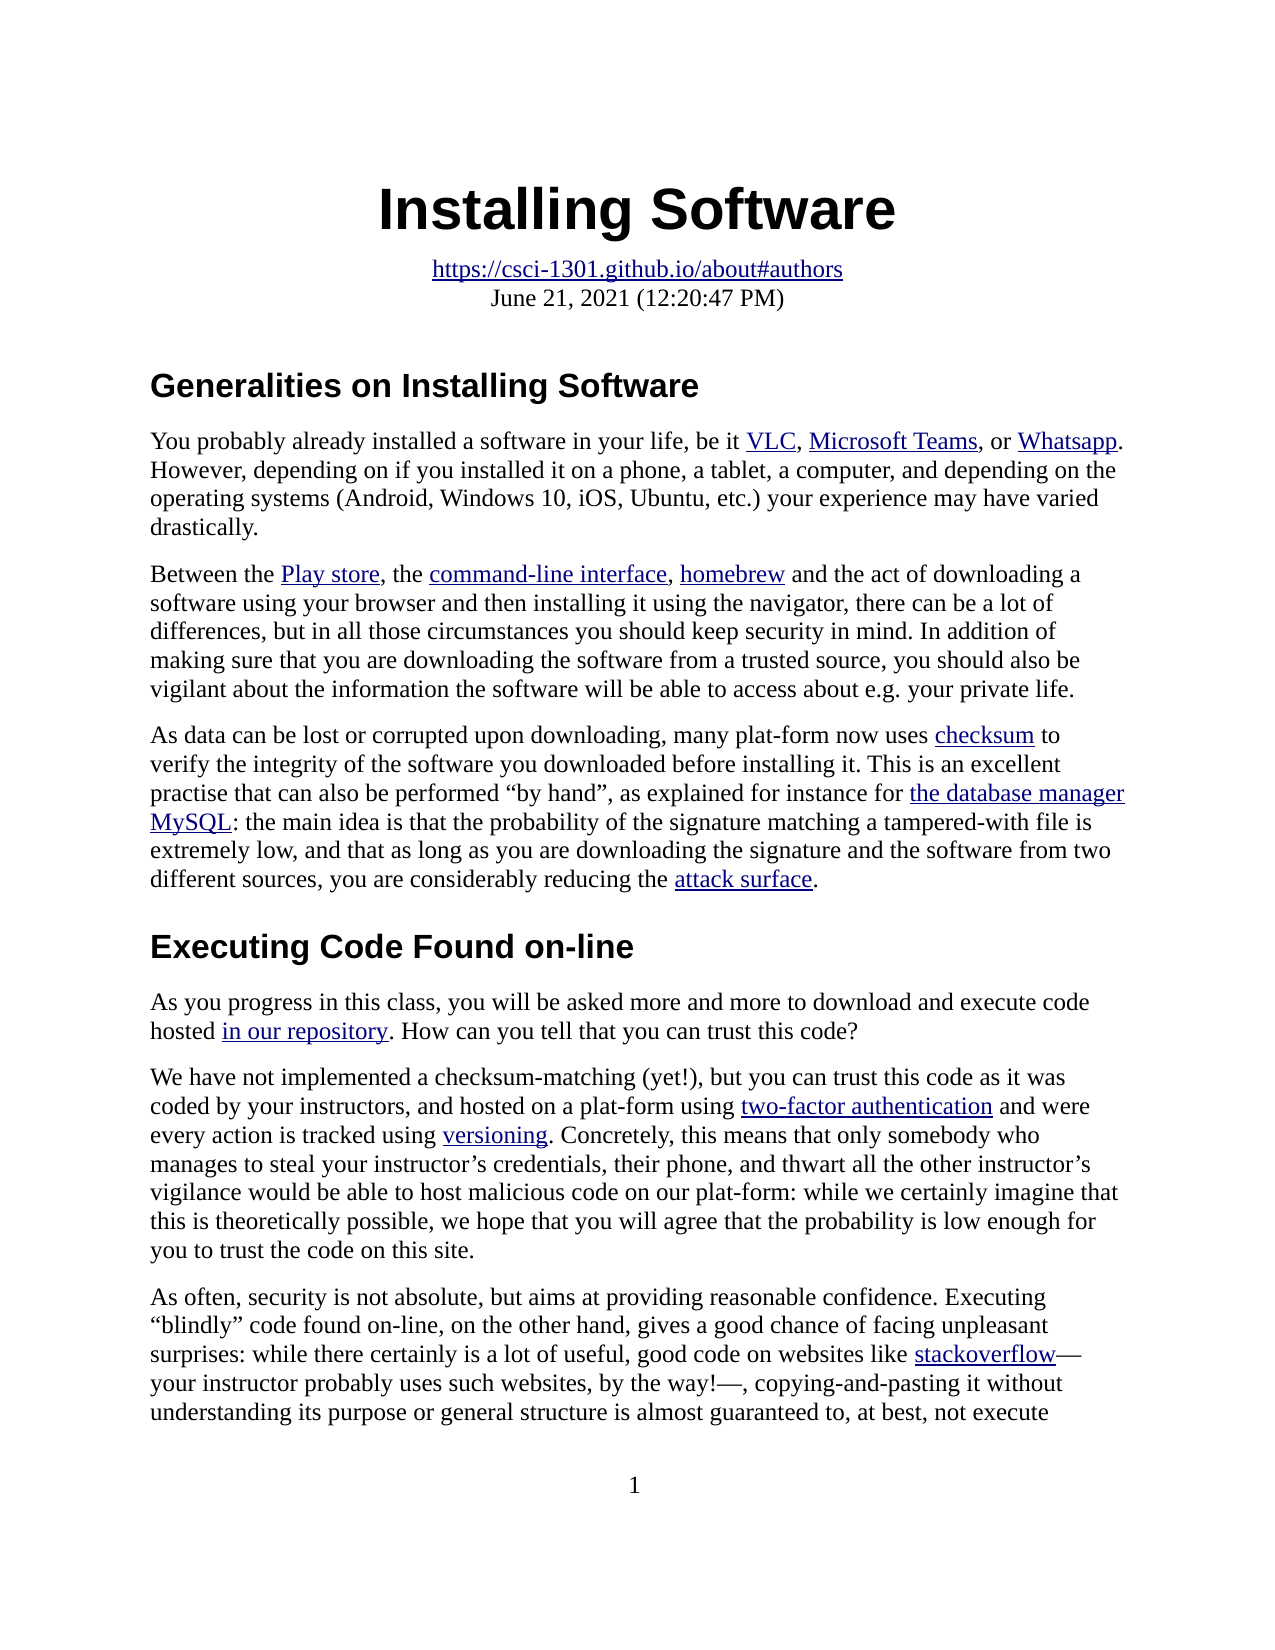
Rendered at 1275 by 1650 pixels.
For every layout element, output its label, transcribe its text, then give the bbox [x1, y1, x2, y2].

text https://csci-1301.github.io/about#authors [150, 254, 1125, 283]
text June 21, 2021 (12:20:47 PM) [150, 283, 1125, 312]
text As often, security is not absolute, but aims at providing reasonable confidence. Executing “blindly” code found on-line, on the other hand, gives a good chance of facing unpleasant surprises: while there certainly is a lot of useful, good code on websites like stackoverflow—your instructor probably uses such websites, by the way!—, copying-and-pasting it without understanding its purpose or general structure is almost guaranteed to, at best, not execute [150, 1282, 1125, 1425]
text As data can be lost or corrupted upon downloading, many plat-form now uses checksum to verify the integrity of the software you downloaded before installing it. This is an excellent practise that can also be performed “by hand”, as explained for instance for the database manager MySQL: the main idea is that the probability of the signature matching a tampered-with file is extremely low, and that as long as you are downloading the signature and the software from two different sources, you are considerably reducing the attack surface. [150, 721, 1125, 893]
subtitle Executing Code Found on-line [150, 927, 1125, 966]
text We have not implemented a checksum-matching (yet!), but you can trust this code as it was coded by your instructors, and hosted on a plat-form using two-factor authentication and were every action is tracked using versioning. Concretely, this means that only somebody who manages to steal your instructor’s credentials, their phone, and thwart all the other instructor’s vigilance would be able to host malicious code on our plat-form: while we certainly imagine that this is theoretically possible, we hope that you will agree that the probability is low enough for you to trust the code on this site. [150, 1062, 1125, 1264]
text You probably already installed a software in your life, be it VLC, Microsoft Teams, or Whatsapp. However, depending on if you installed it on a phone, a tablet, a computer, and depending on the operating systems (Android, Windows 10, iOS, Ubuntu, etc.) your experience may have varied drastically. [150, 426, 1125, 541]
title Installing Software [150, 175, 1125, 242]
text Between the Play store, the command-line interface, homebrew and the act of downloading a software using your browser and then installing it using the navigator, there can be a lot of differences, but in all those circumstances you should keep security in mind. In addition of making sure that you are downloading the software from a trusted source, you should also be vigilant about the information the software will be able to access about e.g. your private life. [150, 559, 1125, 703]
subtitle Generalities on Installing Software [150, 366, 1125, 404]
text As you progress in this class, you will be asked more and more to download and execute code hosted in our repository. How can you tell that you can trust this code? [150, 987, 1125, 1044]
